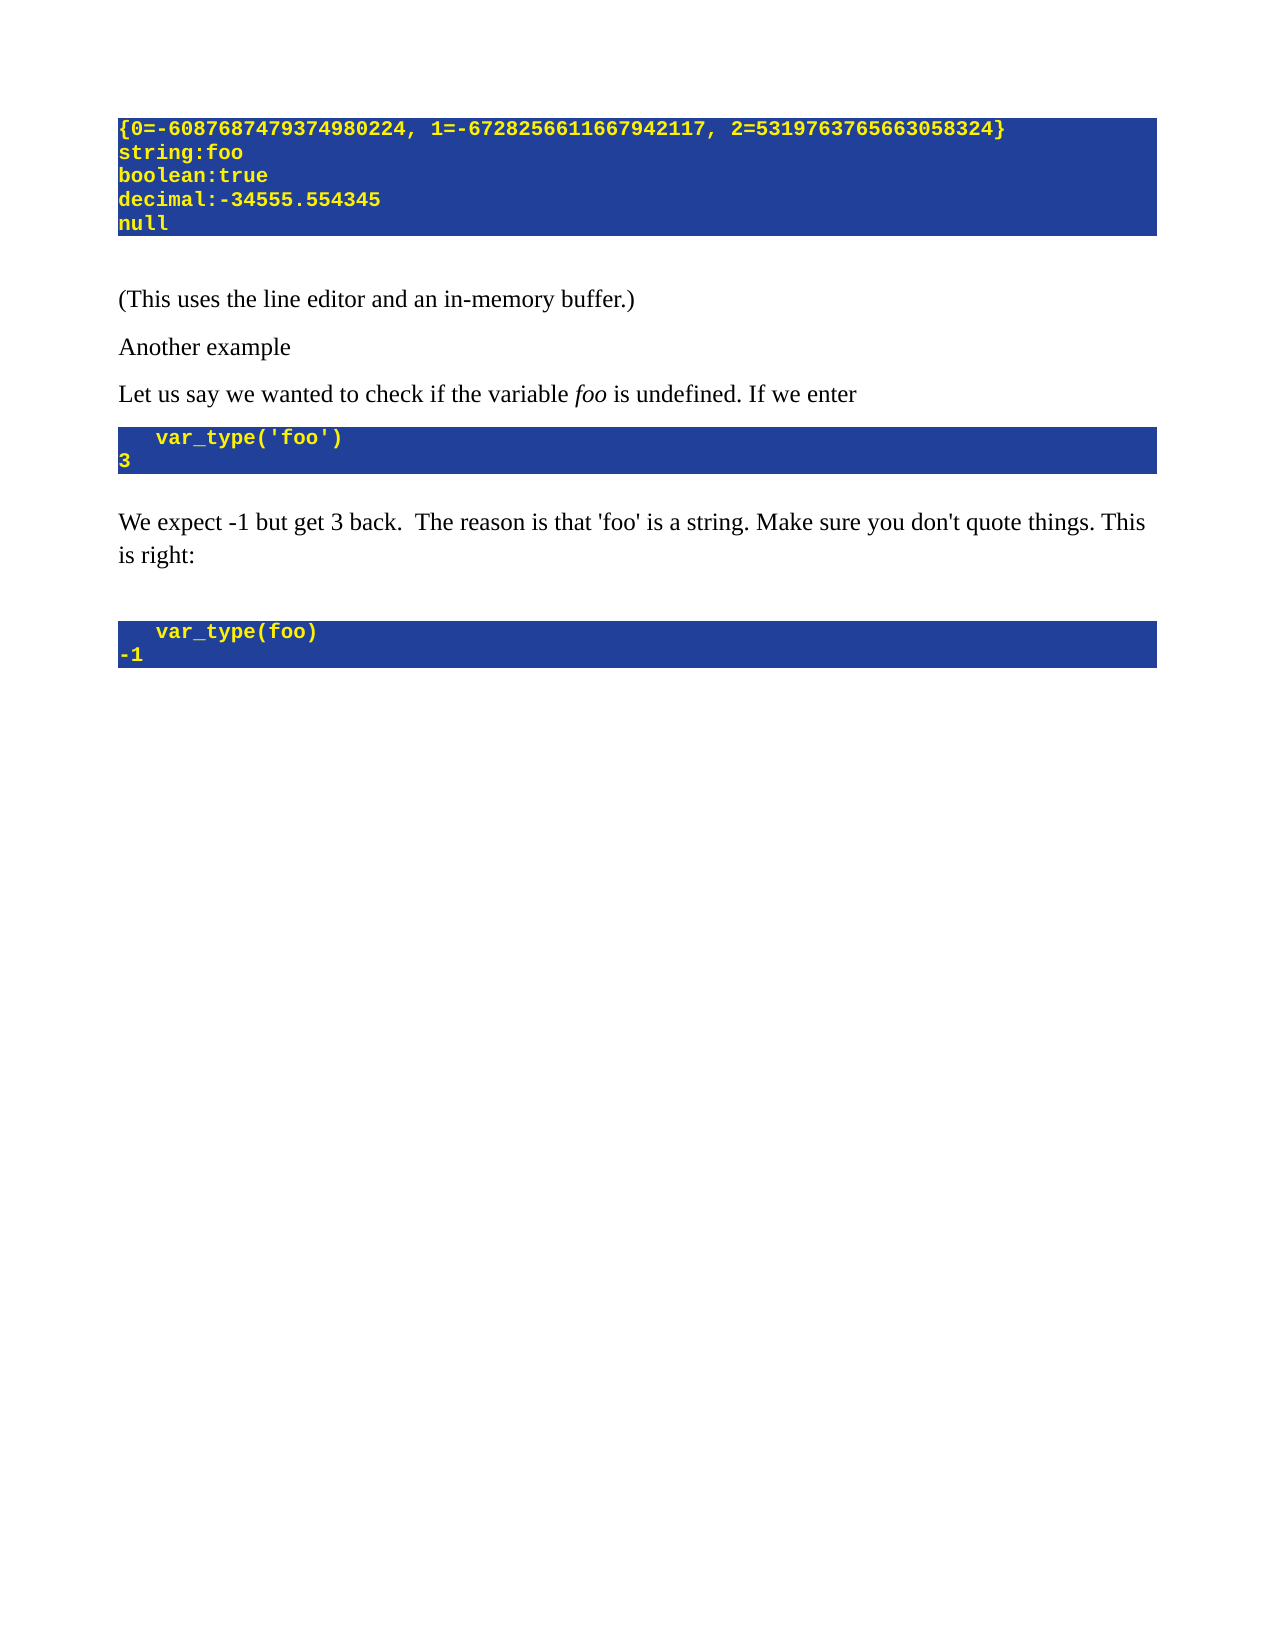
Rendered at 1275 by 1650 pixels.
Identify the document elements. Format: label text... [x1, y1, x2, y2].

text string:foo [118, 142, 1157, 165]
text We expect -1 but get 3 back. The reason is that 'foo' is a string. Make sure you don't quote things. This is right: [118, 474, 1157, 602]
text boolean:true [118, 165, 1157, 189]
text -1 [118, 644, 1157, 668]
text var_type('foo') [118, 427, 1157, 450]
text Let us say we wanted to check if the variable foo is undefined. If we enter [118, 379, 1157, 408]
text Another example [118, 332, 1157, 360]
text 3 [118, 450, 1157, 474]
text null [118, 213, 1157, 236]
text decimal:-34555.554345 [118, 189, 1157, 213]
text (This uses the line editor and an in-memory buffer.) [118, 284, 1157, 313]
text {0=-6087687479374980224, 1=-6728256611667942117, 2=5319763765663058324} [118, 118, 1157, 142]
text var_type(foo) [118, 621, 1157, 644]
